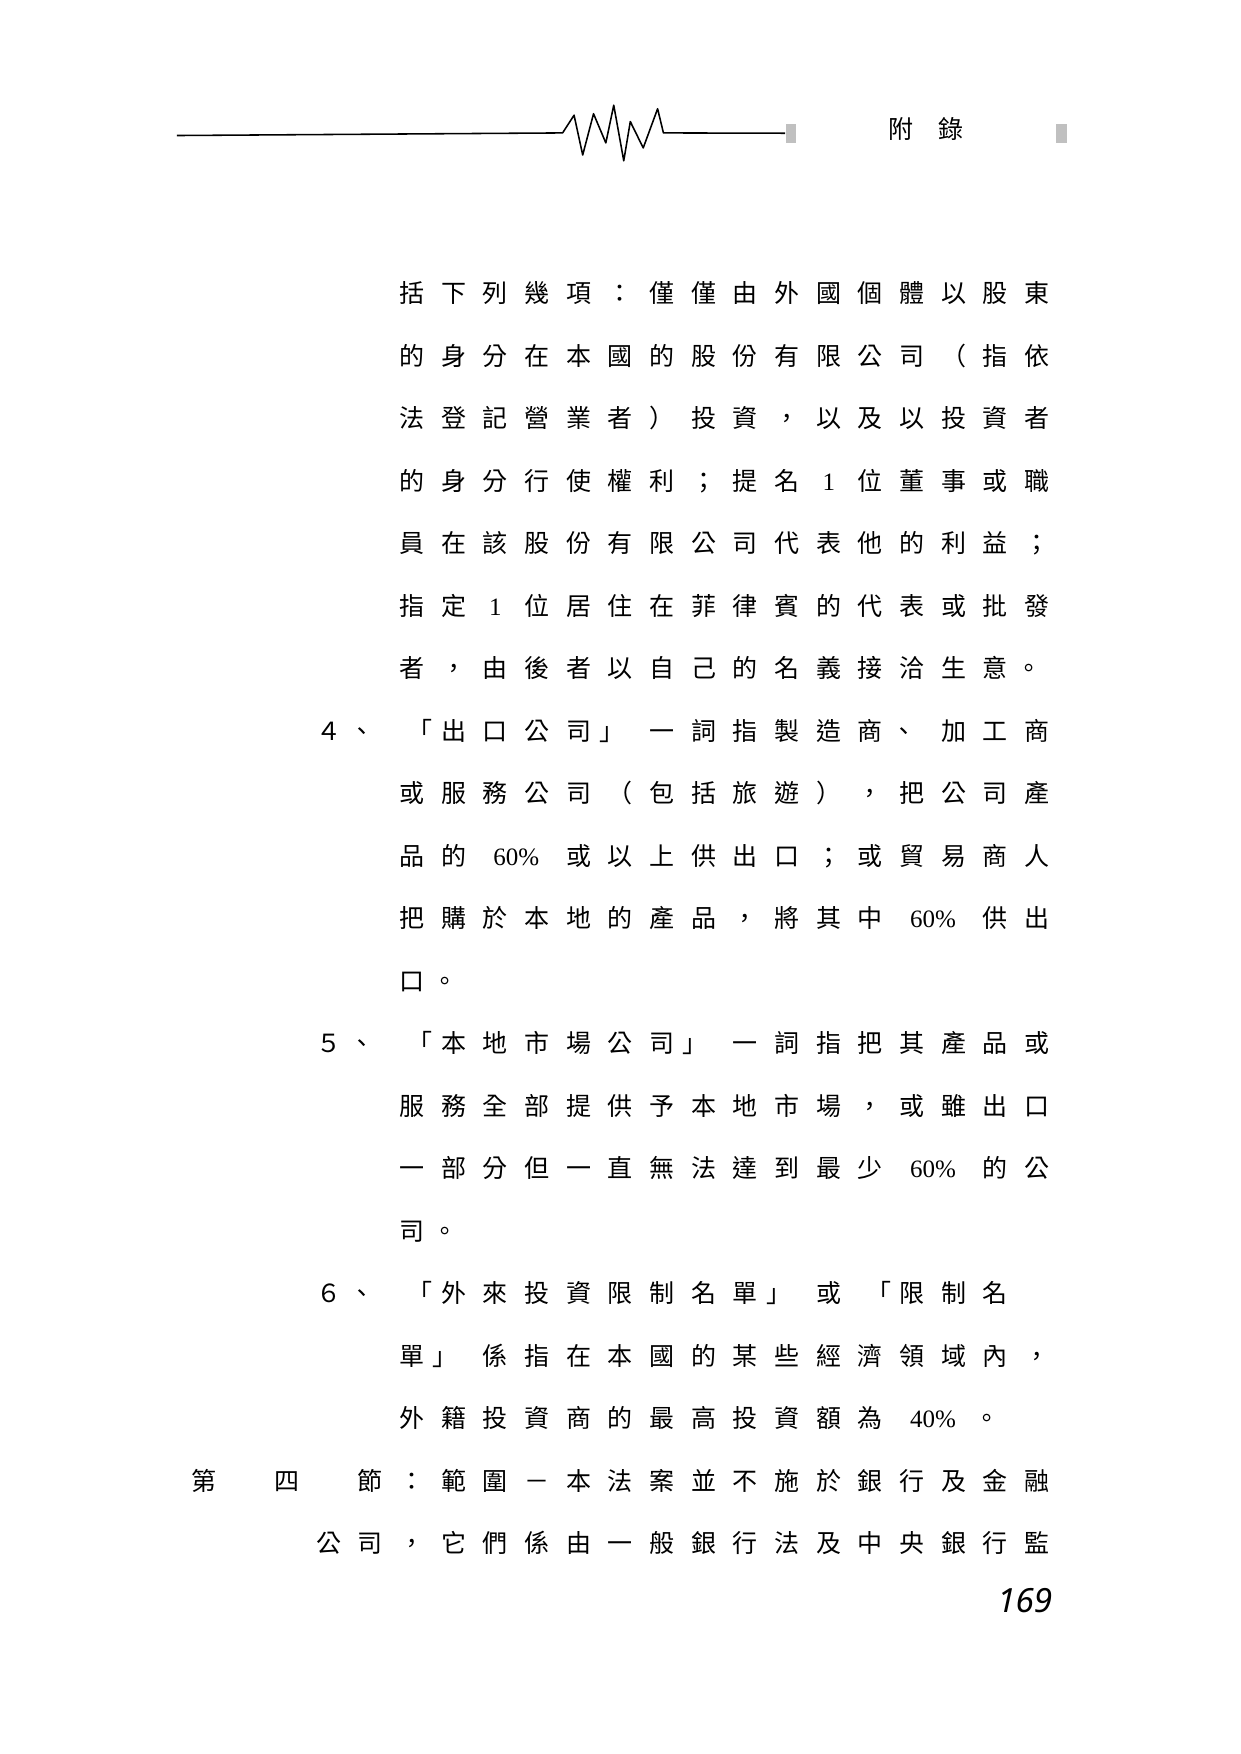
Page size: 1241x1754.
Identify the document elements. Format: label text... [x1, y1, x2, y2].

text ４、「出口公司」一詞指製造商、加工商或服務公司（包括旅遊），把公司產品的60%或以上供出口；或貿易商人把購於本地的產品，將其中60%供出口。 [306, 688, 1058, 1000]
text ５、「本地市場公司」一詞指把其產品或服務全部提供予本地市場，或雖出口一部分但一直無法達到最少60%的公司。 [306, 1000, 1058, 1250]
text 括下列幾項：僅僅由外國個體以股東的身分在本國的股份有限公司（指依法登記營業者）投資，以及以投資者的身分行使權利；提名1位董事或職員在該股份有限公司代表他的利益；指定1位居住在菲律賓的代表或批發者，由後者以自己的名義接洽生意。 [306, 250, 1058, 688]
text ６、「外來投資限制名單」或「限制名單」係指在本國的某些經濟領域內，外籍投資商的最高投資額為40%。 [306, 1250, 1058, 1438]
text 第 四 節：範圍－本法案並不施於銀行及金融公司，它們係由一般銀行法及中央銀行監 [183, 1438, 1058, 1563]
